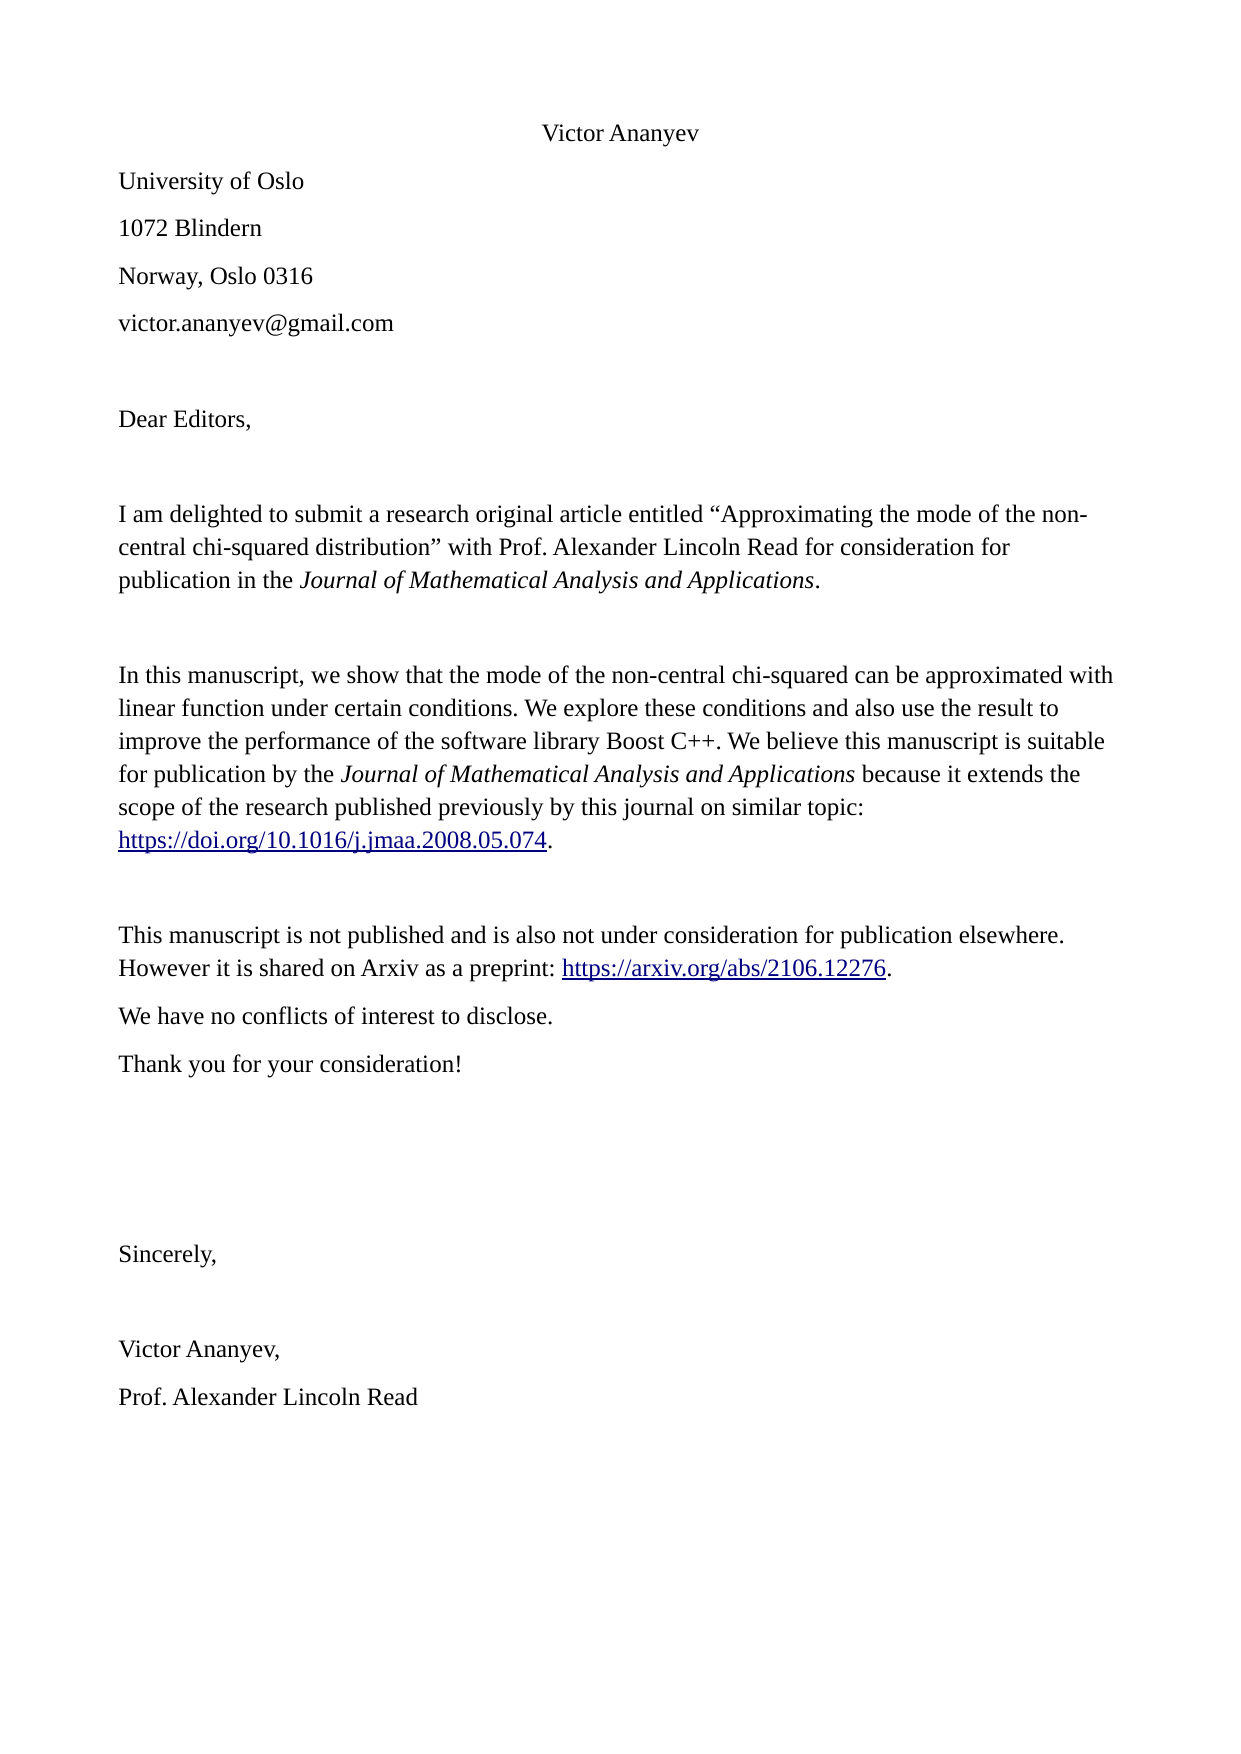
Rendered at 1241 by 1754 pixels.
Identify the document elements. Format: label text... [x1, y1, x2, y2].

text Victor Ananyev [118, 118, 1122, 147]
text We have no conflicts of interest to disclose. [118, 1001, 1122, 1030]
text Victor Ananyev, [118, 1334, 1122, 1363]
text victor.ananyev@gmail.com [118, 308, 1122, 337]
text University of Oslo [118, 166, 1122, 194]
text Norway, Oslo 0316 [118, 261, 1122, 290]
text Thank you for your consideration! [118, 1049, 1122, 1077]
text Dear Editors, [118, 404, 1122, 432]
text Sincerely, [118, 1239, 1122, 1268]
text This manuscript is not published and is also not under consideration for publication elsewhere. However it is shared on Arxiv as a preprint: https://arxiv.org/abs/2106.12276. [118, 921, 1122, 982]
text 1072 Blindern [118, 213, 1122, 242]
text Prof. Alexander Lincoln Read [118, 1382, 1122, 1411]
text In this manuscript, we show that the mode of the non-central chi-squared can be approximated with linear function under certain conditions. We explore these conditions and also use the result to improve the performance of the software library Boost C++. We believe this manuscript is suitable for publication by the Journal of Mathematical Analysis and Applications because it extends the scope of the research published previously by this journal on similar topic: https://doi.org/10.1016/j.jmaa.2008.05.074. [118, 660, 1122, 854]
text I am delighted to submit a research original article entitled “Approximating the mode of the non-central chi-squared distribution” with Prof. Alexander Lincoln Read for consideration for publication in the Journal of Mathematical Analysis and Applications. [118, 499, 1122, 594]
